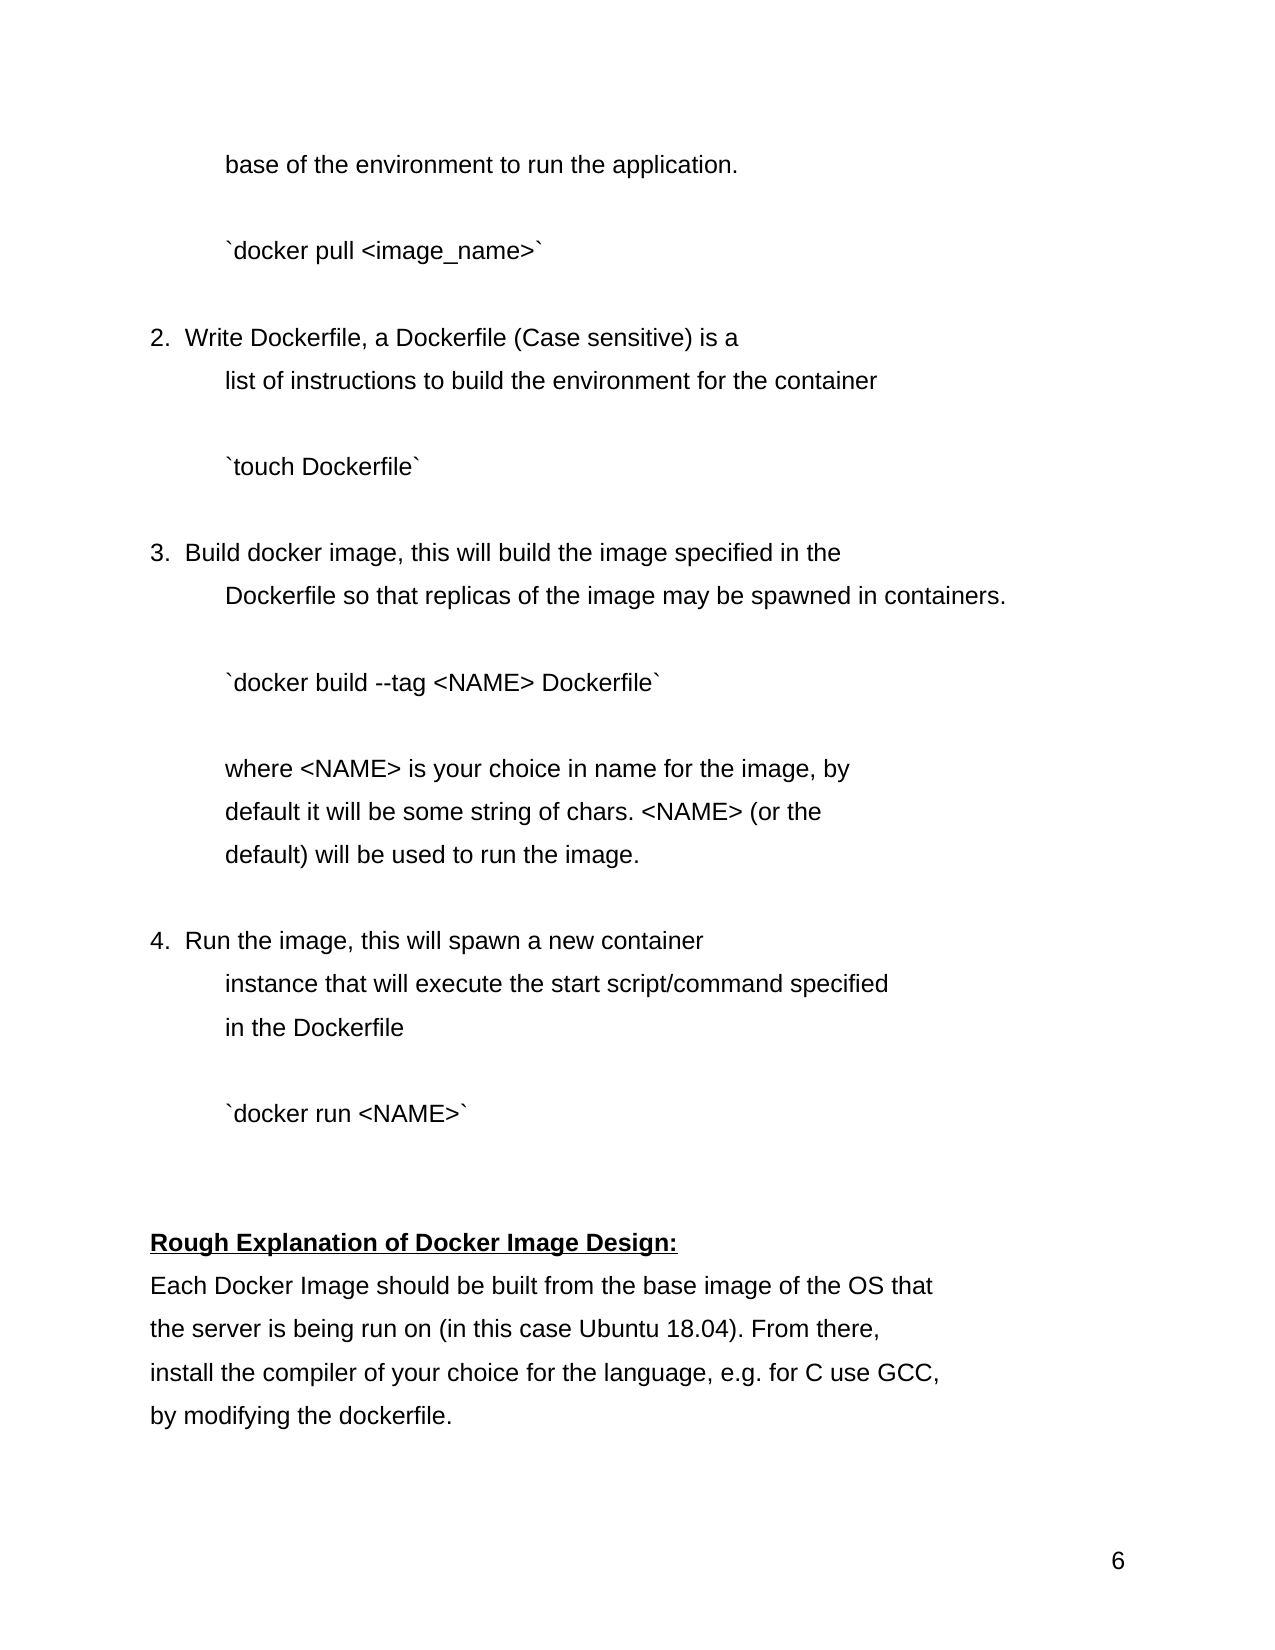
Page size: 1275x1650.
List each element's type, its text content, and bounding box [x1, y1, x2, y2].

text default it will be some string of chars. <NAME> (or the [150, 797, 1125, 826]
text 2. Write Dockerfile, a Dockerfile (Case sensitive) is a [150, 322, 1125, 351]
text `docker pull <image_name>` [150, 236, 1125, 265]
text the server is being run on (in this case Ubuntu 18.04). From there, [150, 1314, 1125, 1343]
text default) will be used to run the image. [150, 840, 1125, 869]
text instance that will execute the start script/command specified [150, 969, 1125, 998]
text by modifying the dockerfile. [150, 1401, 1125, 1429]
text 4. Run the image, this will spawn a new container [150, 926, 1125, 955]
text `touch Dockerfile` [150, 452, 1125, 481]
text Rough Explanation of Docker Image Design: [150, 1228, 1125, 1257]
text `docker build --tag <NAME> Dockerfile` [150, 667, 1125, 696]
text 3. Build docker image, this will build the image specified in the [150, 538, 1125, 567]
text base of the environment to run the application. [150, 150, 1125, 179]
text Dockerfile so that replicas of the image may be spawned in containers. [150, 581, 1125, 610]
text list of instructions to build the environment for the container [150, 366, 1125, 394]
text where <NAME> is your choice in name for the image, by [150, 754, 1125, 782]
text Each Docker Image should be built from the base image of the OS that [150, 1271, 1125, 1300]
text `docker run <NAME>` [150, 1099, 1125, 1127]
text in the Dockerfile [150, 1012, 1125, 1041]
text install the compiler of your choice for the language, e.g. for C use GCC, [150, 1357, 1125, 1386]
